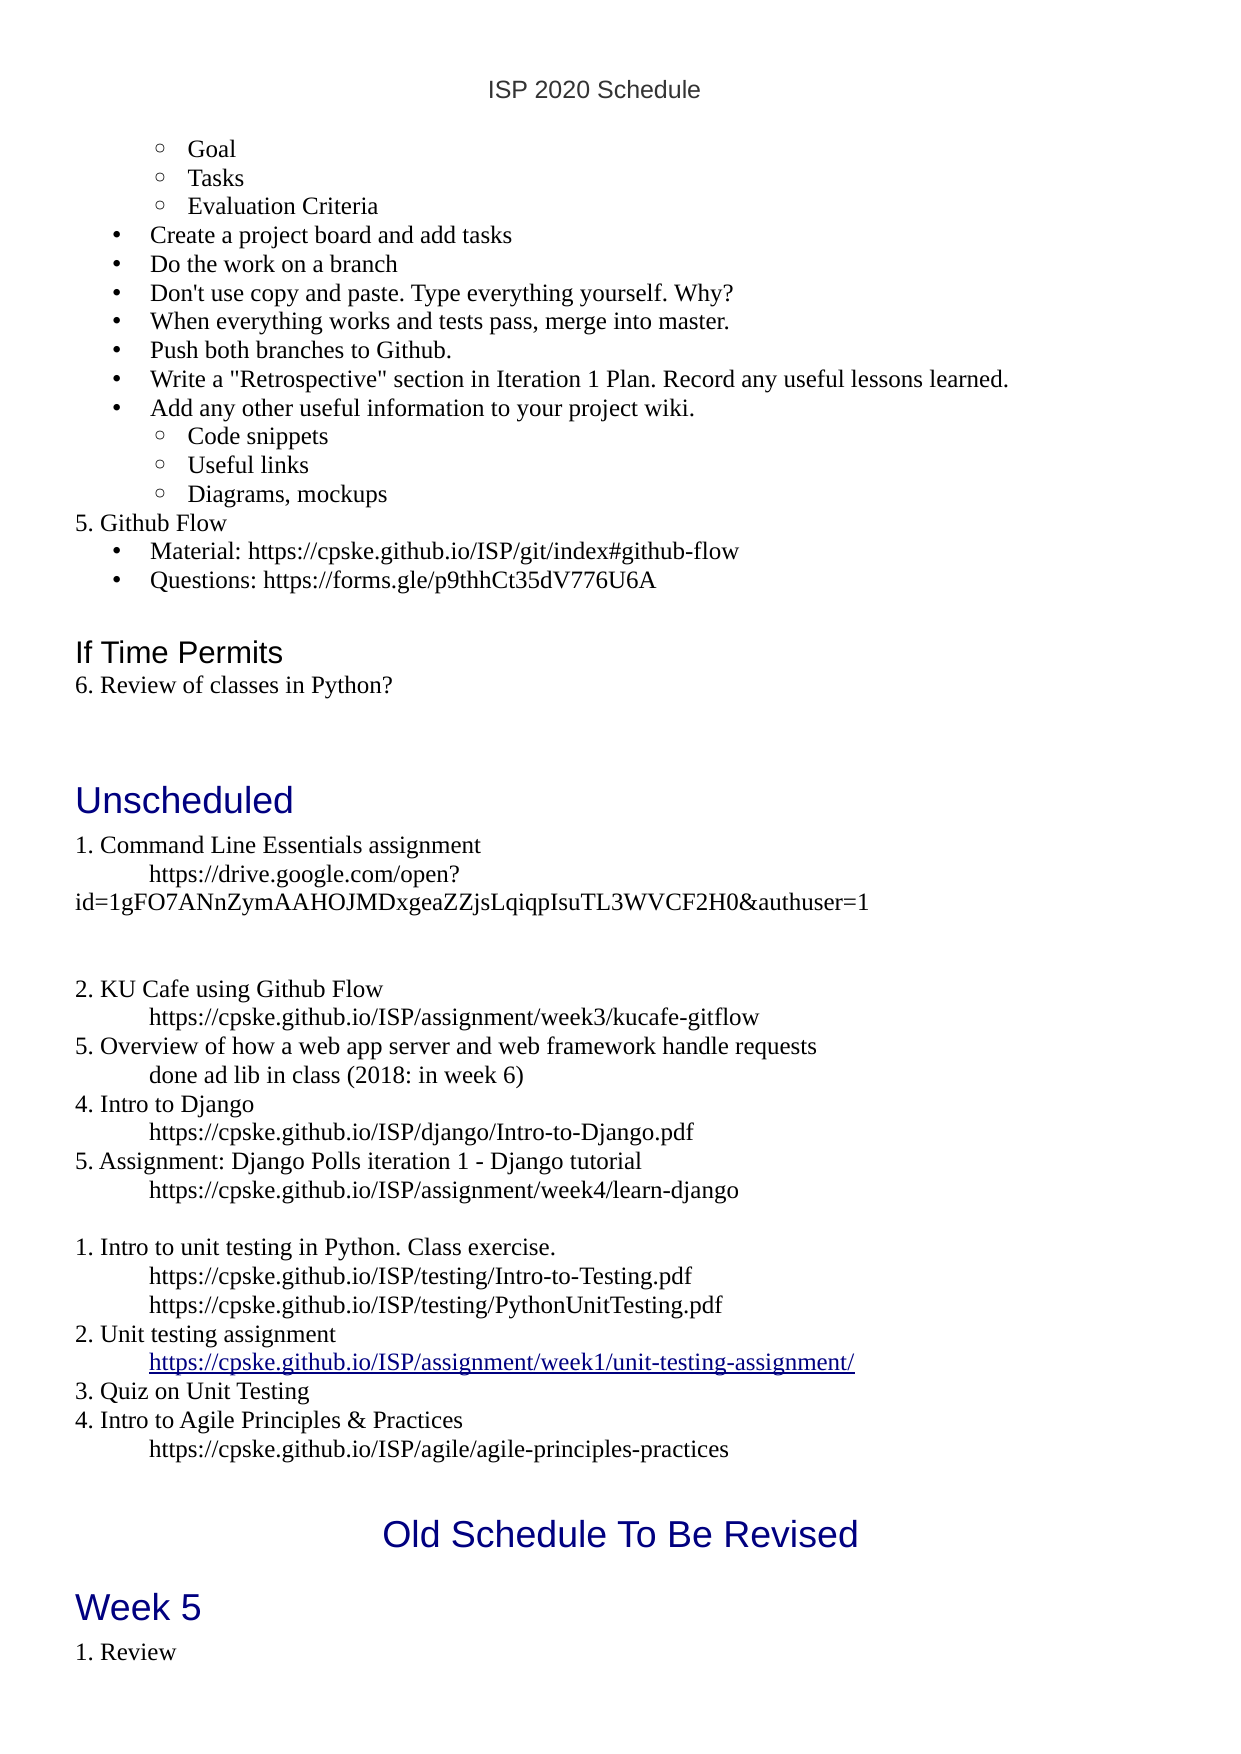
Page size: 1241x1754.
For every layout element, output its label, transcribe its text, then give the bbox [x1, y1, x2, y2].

subtitle Unscheduled [75, 778, 1166, 821]
text done ad lib in class (2018: in week 6) [75, 1060, 1166, 1089]
text 5. Github Flow [75, 508, 1166, 536]
text https://cpske.github.io/ISP/assignment/week4/learn-django [75, 1175, 1166, 1204]
list Don't use copy and paste. Type everything yourself. Why? [112, 278, 1166, 306]
list Create a project board and add tasks [112, 220, 1166, 249]
text 4. Intro to Agile Principles & Practices [75, 1405, 1166, 1434]
text 3. Quiz on Unit Testing [75, 1376, 1166, 1405]
list Questions: https://forms.gle/p9thhCt35dV776U6A [112, 565, 1166, 594]
text https://cpske.github.io/ISP/assignment/week3/kucafe-gitflow [75, 1002, 1166, 1031]
text https://cpske.github.io/ISP/assignment/week1/unit-testing-assignment/ [75, 1347, 1166, 1376]
list Do the work on a branch [112, 249, 1166, 278]
subtitle If Time Permits [75, 634, 1166, 671]
list Tasks [150, 163, 1166, 191]
text https://cpske.github.io/ISP/agile/agile-principles-practices [75, 1434, 1166, 1462]
subtitle Week 5 [75, 1585, 1166, 1628]
text https://cpske.github.io/ISP/testing/Intro-to-Testing.pdf [75, 1261, 1166, 1290]
list Goal [150, 134, 1166, 163]
list Evaluation Criteria [150, 191, 1166, 220]
list Add any other useful information to your project wiki. [112, 393, 1166, 421]
text 4. Intro to Django [75, 1089, 1166, 1117]
list Material: https://cpske.github.io/ISP/git/index#github-flow [112, 536, 1166, 565]
text 1. Intro to unit testing in Python. Class exercise. [75, 1232, 1166, 1261]
text 2. Unit testing assignment [75, 1319, 1166, 1347]
list Code snippets [150, 421, 1166, 450]
subtitle Old Schedule To Be Revised [75, 1512, 1166, 1555]
text 1. Command Line Essentials assignment [75, 830, 1166, 859]
list Write a "Retrospective" section in Iteration 1 Plan. Record any useful lessons learned. [112, 364, 1166, 393]
list Push both branches to Github. [112, 335, 1166, 364]
text 5. Assignment: Django Polls iteration 1 - Django tutorial [75, 1146, 1166, 1175]
list Useful links [150, 450, 1166, 479]
text 5. Overview of how a web app server and web framework handle requests [75, 1031, 1166, 1060]
text https://drive.google.com/open?id=1gFO7ANnZymAAHOJMDxgeaZZjsLqiqpIsuTL3WVCF2H0&authuser=1 [75, 859, 1166, 916]
list When everything works and tests pass, merge into master. [112, 306, 1166, 335]
text 2. KU Cafe using Github Flow [75, 974, 1166, 1002]
text 1. Review [75, 1637, 1166, 1666]
text https://cpske.github.io/ISP/testing/PythonUnitTesting.pdf [75, 1290, 1166, 1319]
text 6. Review of classes in Python? [75, 671, 1166, 699]
list Diagrams, mockups [150, 479, 1166, 508]
text https://cpske.github.io/ISP/django/Intro-to-Django.pdf [75, 1117, 1166, 1146]
